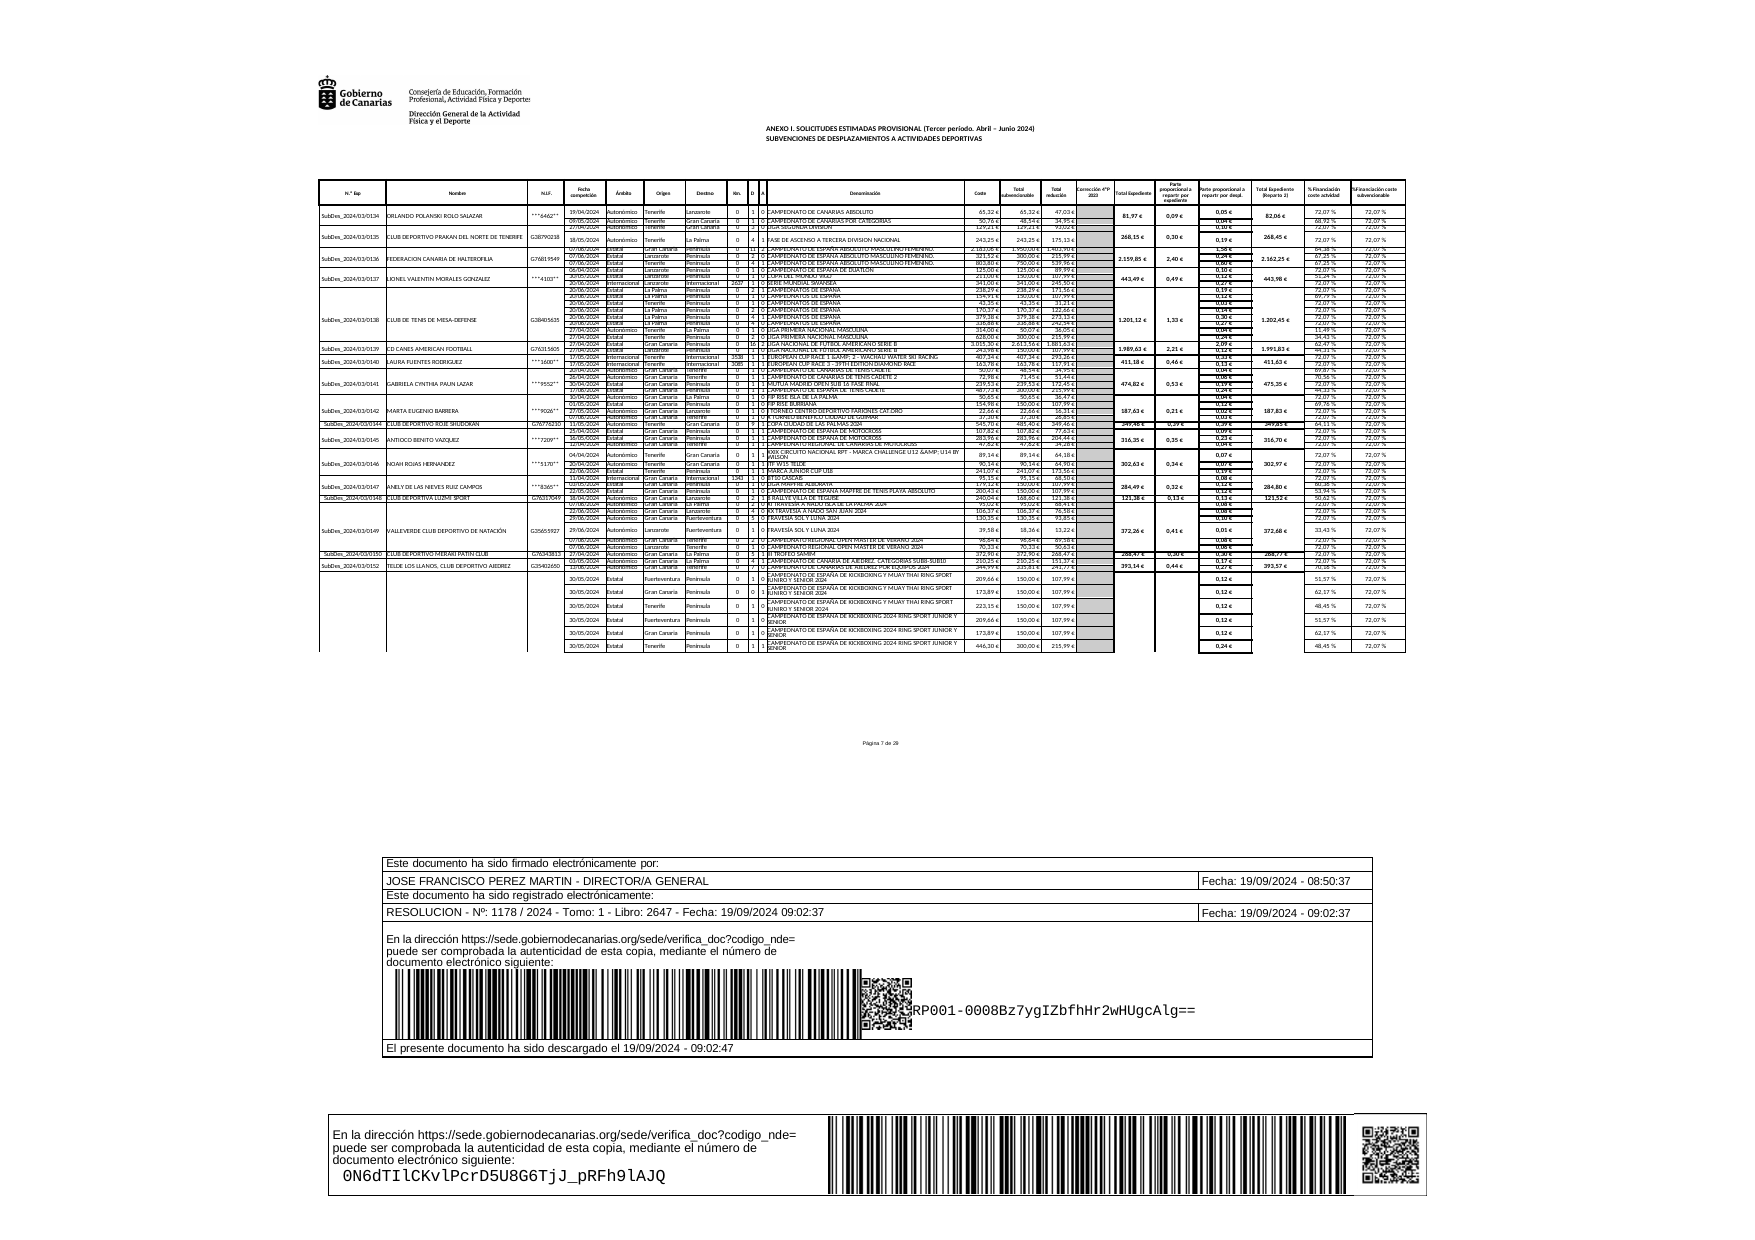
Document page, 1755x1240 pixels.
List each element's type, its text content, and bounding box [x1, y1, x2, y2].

table_cell SubDes_2024/03/0142 [320, 395, 386, 421]
table_cell [1077, 539, 1113, 544]
table_cell [528, 572, 564, 652]
table_cell 72,07 % [1305, 503, 1351, 508]
table_cell Autonómico [607, 422, 643, 428]
table_cell 0 [759, 509, 767, 515]
table_cell SubDes_2024/03/0148 [320, 496, 386, 502]
table_cell CAMPEONATO DE ESPAÑA DE KICKBOXING 2024 RING SPORT JUNIOR Y SENIOR [768, 614, 964, 626]
table_cell Lanzarote [686, 496, 727, 502]
table_cell 20/06/2024 [565, 301, 606, 307]
table_cell Fuerteventura [644, 572, 685, 584]
table_cell 0,30 € [1156, 553, 1198, 558]
table_cell 96,64 € [1001, 539, 1041, 544]
table_cell 72,07 % [1352, 496, 1405, 502]
table_cell Tenerife [644, 449, 685, 461]
table_cell 241,77 € [1042, 566, 1076, 571]
table_cell 37,30 € [1001, 416, 1041, 421]
table_cell 1 [759, 469, 767, 475]
table_cell CAMPEONATO DE ESPAÑA DE MOTOCROSS [768, 429, 964, 435]
table_cell [1077, 389, 1113, 394]
table_cell 68,41 € [1042, 503, 1076, 508]
table_cell 2,09 € [1200, 342, 1251, 347]
table_cell 0 [759, 566, 767, 571]
table_cell 0 [728, 328, 748, 334]
table_header Corrección 4ºP 2023 [1077, 181, 1114, 204]
table_cell 72,07 % [1352, 489, 1405, 495]
table_cell Estatal [607, 640, 643, 652]
table_cell 90,14 € [1001, 462, 1041, 468]
table_cell Estatal [607, 614, 643, 626]
table_cell NOAH ROJAS HERNANDEZ [387, 449, 527, 475]
table_header Km. [728, 181, 747, 204]
table_cell Península [686, 640, 727, 652]
table_cell [1077, 349, 1113, 354]
table_cell CAMPEONATO DE ESPAÑA ABSOLUTO MASCULINO FEMENINO. [768, 261, 964, 267]
table_cell [1077, 315, 1113, 321]
table_cell 0,27 € [1200, 282, 1251, 287]
table_cell 89,99 € [1042, 268, 1076, 273]
table_cell BT10 CASCAIS [768, 476, 964, 481]
table_cell 107,99 € [1042, 489, 1076, 495]
table_cell 0,13 € [1156, 496, 1198, 502]
table_cell ***9026** [528, 395, 564, 421]
table_cell Estatal [607, 322, 643, 327]
table_cell 1 [759, 261, 767, 267]
table_cell [1077, 382, 1113, 388]
table_cell 50,65 € [1001, 395, 1041, 401]
table_header Fecha competción [565, 181, 605, 204]
table_cell 30/05/2024 [565, 640, 606, 652]
table_cell [1077, 288, 1113, 294]
table_cell Lanzarote [644, 281, 685, 287]
table_cell Península [686, 436, 727, 441]
table_cell 0,19 € [1200, 233, 1251, 247]
table_cell 4 [749, 232, 758, 247]
table_cell 242,54 € [1042, 322, 1076, 327]
table_cell [1077, 614, 1113, 626]
table_cell 64,38 % [1305, 248, 1351, 253]
table_cell 283,96 € [965, 436, 1000, 441]
table_cell Lanzarote [686, 206, 727, 218]
table_cell 372,26 € [1115, 503, 1154, 551]
table_cell Tenerife [644, 226, 685, 231]
table_cell 1 [759, 288, 767, 294]
table_cell 07/06/2024 [565, 503, 606, 508]
table_cell 72,07 % [1352, 476, 1405, 481]
table_cell 0,10 € [1200, 268, 1251, 273]
table_cell Estatal [607, 389, 643, 394]
table_cell 36,47 € [1042, 395, 1076, 401]
table_cell 0,10 € [1200, 226, 1251, 231]
table_cell CAMPEONATO DE CANARIAS ABSOLUTO [768, 206, 964, 218]
table_cell 93,02 € [1042, 226, 1076, 231]
table_cell 72,07 % [1352, 349, 1405, 354]
table_cell Lanzarote [644, 349, 685, 354]
table_cell SubDes_2024/03/0139 [320, 342, 386, 354]
table_cell 129,21 € [1001, 226, 1041, 231]
table_cell 72,07 % [1352, 627, 1405, 639]
table_cell 0 [728, 275, 748, 280]
table_cell 72,98 € [965, 375, 1000, 381]
table_cell 72,07 % [1352, 382, 1405, 388]
table_cell 12/04/2024 [565, 443, 606, 448]
table_cell 0 [728, 226, 748, 231]
table_cell 1.202,45 € [1252, 288, 1304, 341]
table_cell 0,44 € [1156, 559, 1198, 571]
table_cell 44,33 % [1305, 389, 1351, 394]
table_cell 283,96 € [1001, 436, 1041, 441]
table_cell 47,62 € [1001, 443, 1041, 448]
table_cell 245,50 € [1042, 281, 1076, 287]
table_cell 0,39 € [1156, 423, 1198, 428]
table_cell 545,70 € [965, 422, 1000, 428]
table_cell 72,07 % [1352, 523, 1405, 538]
table_cell 72,07 % [1305, 395, 1351, 401]
table_cell 0,27 € [1200, 322, 1251, 327]
table_header Total subvencionable [1001, 181, 1040, 204]
table_cell 107,99 € [1042, 627, 1076, 639]
table_cell Península [686, 429, 727, 435]
table_header Coste [965, 181, 999, 204]
table_cell X TORNEO BENEFICO CIUDAD DE GUIMAR [768, 416, 964, 421]
table_cell 0 [728, 248, 748, 253]
table_cell SubDes_2024/03/0137 [320, 268, 386, 287]
table_cell 95,15 € [1001, 476, 1041, 481]
table_cell Estatal [607, 295, 643, 300]
table_cell 215,99 € [1042, 254, 1076, 260]
table_cell CLUB DEPORTIVO ROJE SHUDOKAN [387, 422, 527, 428]
table_cell 1 [749, 328, 758, 334]
table_cell 107,82 € [965, 429, 1000, 435]
table_cell XI TRAVESÍA A NADO ISLA DE LA PALMA 2024 [768, 503, 964, 508]
table_cell 344,99 € [965, 566, 1000, 571]
table_cell 2 [749, 288, 758, 294]
table_cell SubDes_2024/03/0136 [320, 248, 386, 267]
table_cell Tenerife [644, 599, 685, 613]
table_cell CAMPEONATO DE CANARIAS DE TENIS CADETE 2 [768, 375, 964, 381]
table_cell Península [686, 402, 727, 408]
table_cell [1077, 599, 1113, 613]
table_cell 0 [759, 275, 767, 280]
table_cell EUROPEAN CUP RACE 3 - 39TH EDITION DIAMOND RACE [768, 362, 964, 367]
table_cell 50,07 € [965, 369, 1000, 374]
table_cell 20/06/2024 [565, 322, 606, 327]
table_cell 0 [728, 496, 748, 502]
table_cell 72,07 % [1305, 206, 1351, 218]
table_cell MUTUA MADRID OPEN SUB 16 FASE FINAL [768, 382, 964, 388]
table_cell 187,63 € [1115, 396, 1154, 421]
table_cell VALLEVERDE CLUB DEPORTIVO DE NATACIÓN [387, 503, 527, 551]
table_cell 82,06 € [1252, 206, 1304, 224]
table_cell G38405635 [528, 288, 564, 341]
table_cell [1115, 573, 1154, 652]
table_cell ***5170** [528, 449, 564, 475]
table_cell SubDes_2024/03/0146 [320, 449, 386, 475]
table_cell 0,53 € [1156, 369, 1198, 394]
table_cell 69,79 % [1305, 295, 1351, 300]
table_cell 0 [728, 335, 748, 341]
table_cell 50,63 € [1042, 545, 1076, 551]
table_cell 72,07 % [1352, 539, 1405, 544]
table_cell 0 [728, 483, 748, 488]
table_cell 316,70 € [1252, 430, 1304, 448]
table_cell 16/05/0024 [565, 436, 606, 441]
table_cell 20/06/2024 [565, 281, 606, 287]
table_cell 72,07 % [1305, 315, 1351, 321]
table_cell 1 [759, 552, 767, 558]
table_cell 67,25 % [1305, 261, 1351, 267]
table_cell 37,30 € [965, 416, 1000, 421]
table_cell Gran Canaria [644, 516, 685, 522]
table_cell 25/04/2024 [565, 429, 606, 435]
table_cell 0 [728, 429, 748, 435]
table_cell 223,15 € [965, 599, 1000, 613]
table_cell [1077, 402, 1113, 408]
table_cell CAMPEONATOS DE ESPAÑA [768, 308, 964, 314]
table_cell Península [686, 382, 727, 388]
table_cell Tenerife [644, 206, 685, 218]
table_cell CLUB DEPORTIVO PRAKAN DEL NORTE DE TENERIFE [387, 226, 527, 247]
table_cell 314,00 € [965, 328, 1000, 334]
table_cell Estatal [607, 382, 643, 388]
table_cell 72,07 % [1352, 254, 1405, 260]
table_cell FASE DE ASCENSO A TERCERA DIVISION NACIONAL [768, 232, 964, 247]
table_cell 0,12 € [1200, 490, 1251, 495]
table_cell 0 [759, 328, 767, 334]
table_cell 150,00 € [1001, 295, 1041, 300]
table_cell 150,00 € [1001, 627, 1041, 639]
table_cell 241,07 € [1001, 469, 1041, 475]
table_cell 72,07 % [1352, 409, 1405, 414]
table_cell 72,07 % [1352, 219, 1405, 224]
table_cell 1 [749, 449, 758, 461]
table_cell 173,56 € [1042, 469, 1076, 475]
table_cell 3085 [728, 362, 748, 367]
table_cell 150,00 € [1001, 614, 1041, 626]
table_cell 0 [759, 572, 767, 584]
table_cell 26,85 € [1042, 416, 1076, 421]
table_header %Financiación coste subvencionable [1352, 181, 1405, 204]
table_cell 0 [759, 489, 767, 495]
table_cell Autonómico [607, 552, 643, 558]
table_cell COPA CIUDAD DE LAS PALMAS 2024 [768, 422, 964, 428]
table_cell [1077, 416, 1113, 421]
table_cell TRAVESÍA SOL Y LUNA 2024 [768, 516, 964, 522]
table_cell Fecha: 19/09/2024 - 08:50:37 [1199, 872, 1372, 889]
table_cell MARCA JUNIOR CUP U18 [768, 469, 964, 475]
table_cell LIONEL VALENTIN MORALES GONZALEZ [387, 268, 527, 287]
table_cell 27/04/2024 [565, 342, 606, 347]
table_header Origen [645, 181, 685, 204]
table_cell 210,25 € [1001, 559, 1041, 564]
table_cell 72,07 % [1305, 545, 1351, 551]
table_cell 106,37 € [1001, 509, 1041, 515]
table_cell Península [686, 261, 727, 267]
table_cell 150,00 € [1001, 349, 1041, 354]
table_header D [749, 181, 758, 204]
table_cell Gran Canaria [644, 429, 685, 435]
table_cell 10/04/2024 [565, 395, 606, 401]
table_cell 72,07 % [1352, 449, 1405, 461]
table_cell LIGA PRIMERA NACIONAL MASCULINA [768, 328, 964, 334]
table_cell Lanzarote [644, 254, 685, 260]
table_cell 30/05/2024 [565, 585, 606, 597]
table_cell 121,52 € [1252, 496, 1304, 502]
table_cell 69,87 % [1305, 369, 1351, 374]
table_cell I TORNEO CENTRO DEPORTIVO FARIONES CAT.ORO [768, 409, 964, 414]
table_cell 65,32 € [965, 206, 1000, 218]
table_header Parte proporcional a repartr por expediente [1156, 181, 1198, 204]
table_cell 187,83 € [1252, 396, 1304, 421]
table_cell Tenerife [644, 335, 685, 341]
table_cell Tenerife [686, 416, 727, 421]
table_cell 72,07 % [1305, 443, 1351, 448]
table_cell 50,76 € [965, 219, 1000, 224]
table_cell Lanzarote [644, 545, 685, 551]
table_cell Autonómico [607, 509, 643, 515]
table_cell Estatal [607, 429, 643, 435]
table_cell 130,35 € [1001, 516, 1041, 522]
table_cell CAMPEONATO DE ESPAÑA ABSOLUTO MASCULINO FEMENINO. [768, 254, 964, 260]
table_cell 0 [759, 627, 767, 639]
table_cell Tenerife [644, 301, 685, 307]
table_cell 01/05/2024 [565, 402, 606, 408]
table_cell 2 [749, 254, 758, 260]
table_cell 0,12 € [1200, 403, 1251, 408]
table_cell 77,63 € [1042, 429, 1076, 435]
table_cell 107,99 € [1042, 275, 1076, 280]
table_cell 316,35 € [1115, 430, 1154, 448]
table_cell 27/04/2024 [565, 328, 606, 334]
table_cell 130,35 € [965, 516, 1000, 522]
table_cell Estatal [607, 572, 643, 584]
table_cell 72,07 % [1352, 328, 1405, 334]
table_cell 22,66 € [965, 409, 1000, 414]
table_cell 2.613,56 € [1001, 342, 1041, 347]
table_cell 72,07 % [1352, 516, 1405, 522]
table_cell 168,60 € [1001, 496, 1041, 502]
table_cell 72,07 % [1352, 226, 1405, 231]
table_cell 1 [749, 443, 758, 448]
table_cell 0 [728, 572, 748, 584]
table_cell 20/06/2024 [565, 315, 606, 321]
table_cell 20/06/2024 [565, 288, 606, 294]
table_cell 0 [728, 389, 748, 394]
table_cell 300,00 € [1001, 389, 1041, 394]
table_cell 70,16 % [1305, 566, 1351, 571]
table_cell 474,82 € [1115, 369, 1154, 394]
table_cell 13,22 € [1042, 523, 1076, 538]
table_header Total Expediente [1115, 181, 1154, 204]
table_cell 30/05/2024 [565, 627, 606, 639]
table_cell 1 [749, 476, 758, 481]
table_cell 2 [759, 248, 767, 253]
table_cell 129,21 € [965, 226, 1000, 231]
table_cell [1077, 342, 1113, 347]
table_cell 0,12 € [1200, 586, 1251, 597]
table_cell [1077, 523, 1113, 538]
table_cell 0 [759, 301, 767, 307]
table_cell Lanzarote [644, 268, 685, 273]
table_cell 0,03 € [1200, 416, 1251, 421]
table_cell 200,43 € [965, 489, 1000, 495]
table_cell 1 [749, 545, 758, 551]
table_cell Península [686, 389, 727, 394]
table_cell 11,49 % [1305, 328, 1351, 334]
table_cell 13/06/2024 [565, 566, 606, 571]
table_cell 2 [749, 496, 758, 502]
table_cell Península [686, 248, 727, 253]
table_cell [1077, 436, 1113, 441]
table_cell Tenerife [686, 369, 727, 374]
table_cell 0,34 € [1156, 450, 1198, 475]
table_cell Estatal [607, 599, 643, 613]
table_cell 0,49 € [1156, 268, 1198, 287]
table_cell 475,35 € [1252, 369, 1304, 394]
table_cell 0,24 € [1200, 336, 1251, 341]
table_cell 1 [749, 627, 758, 639]
table_cell 31,21 € [1042, 301, 1076, 307]
table_cell [1077, 627, 1113, 639]
table_cell 72,07 % [1352, 416, 1405, 421]
table_cell 0 [728, 552, 748, 558]
table_header Parte proporcional a repartr por despl. [1200, 181, 1251, 204]
table_cell 1.201,12 € [1115, 288, 1154, 341]
table_cell 379,38 € [965, 315, 1000, 321]
table_cell 36,05 € [1042, 328, 1076, 334]
table_cell 125,00 € [1001, 268, 1041, 273]
table_cell G76819549 [528, 248, 564, 267]
table_cell 1.991,83 € [1252, 342, 1304, 354]
table_cell Estatal [607, 315, 643, 321]
table_cell ITF W15 TELDE [768, 462, 964, 468]
table_cell 0 [728, 322, 748, 327]
table_cell CAMPEONATOS DE ESPAÑA [768, 301, 964, 307]
table_cell [1077, 395, 1113, 401]
table_cell 0 [728, 349, 748, 354]
table_cell [1077, 322, 1113, 327]
table_cell 72,07 % [1352, 315, 1405, 321]
table_cell Gran Canaria [644, 375, 685, 381]
table_cell 0,06 € [1200, 376, 1251, 381]
table_cell 93,85 € [1042, 516, 1076, 522]
table_cell 1 [759, 585, 767, 597]
table_cell 07/06/2024 [565, 416, 606, 421]
table_cell La Palma [686, 503, 727, 508]
table_cell 44,31 % [1305, 349, 1351, 354]
table_cell 1 [749, 349, 758, 354]
table_cell 76,58 € [1042, 509, 1076, 515]
table_cell 0,32 € [1156, 476, 1198, 495]
table_cell 0,08 € [1200, 503, 1251, 508]
table_cell CD CANES AMERICAN FOOTBALL [387, 342, 527, 354]
table_cell 51,57 % [1305, 572, 1351, 584]
table_cell 243,25 € [965, 232, 1000, 247]
table_cell Península [686, 599, 727, 613]
table_cell 0 [759, 295, 767, 300]
table_cell Autonómico [607, 395, 643, 401]
table_cell 18/04/2024 [565, 496, 606, 502]
table_cell 72,07 % [1352, 322, 1405, 327]
table_cell 64,18 € [1042, 449, 1076, 461]
table_cell 16 [749, 342, 758, 347]
table_cell 72,07 % [1352, 261, 1405, 267]
table_cell Gran Canaria [644, 552, 685, 558]
table_cell Península [686, 308, 727, 314]
table_cell 34,28 € [1042, 443, 1076, 448]
table_cell 34,43 % [1305, 335, 1351, 341]
table_cell Estatal [607, 342, 643, 347]
table_cell 2 [749, 335, 758, 341]
table_cell Estatal [607, 248, 643, 253]
table_cell 0 [728, 599, 748, 613]
table_cell 0 [759, 409, 767, 414]
table_cell FIP RISE BURRIANA [768, 402, 964, 408]
table_cell 0,04 € [1200, 329, 1251, 334]
table_cell 0,24 € [1200, 255, 1251, 260]
table_cell 0,13 € [1200, 496, 1251, 502]
table_cell 211,00 € [965, 275, 1000, 280]
table_cell TELDE LOS LLANOS, CLUB DEPORTIVO AJEDREZ [387, 559, 527, 571]
table_cell 89,14 € [965, 449, 1000, 461]
table_cell 1.950,00 € [1001, 248, 1041, 253]
table_cell La Palma [686, 328, 727, 334]
table_cell [1077, 248, 1113, 253]
table_cell 1 [749, 355, 758, 361]
table_cell 0,09 € [1200, 430, 1251, 435]
table_cell 62,17 % [1305, 585, 1351, 597]
table_cell 72,07 % [1352, 559, 1405, 564]
table_cell FIP RISE ISLA DE LA PALMA [768, 395, 964, 401]
table_cell 0 [728, 268, 748, 273]
table_cell 0,12 € [1200, 349, 1251, 354]
table_cell 72,07 % [1352, 566, 1405, 571]
table_cell La Palma [686, 232, 727, 247]
table_cell 1 [759, 375, 767, 381]
table_cell 30/04/2024 [565, 382, 606, 388]
table_cell 1 [749, 389, 758, 394]
table_cell 72,07 % [1352, 585, 1405, 597]
table_cell 09/05/2024 [565, 219, 606, 224]
table_cell Península [686, 572, 727, 584]
table_cell [1077, 261, 1113, 267]
table_cell 273,13 € [1042, 315, 1076, 321]
table_cell 243,98 € [965, 349, 1000, 354]
table_cell 241,07 € [965, 469, 1000, 475]
table_cell 407,34 € [965, 355, 1000, 361]
table_cell 53,94 % [1305, 489, 1351, 495]
table_cell [1077, 295, 1113, 300]
table_cell 0 [759, 516, 767, 522]
table_cell 1 [749, 402, 758, 408]
table_cell Península [686, 585, 727, 597]
table_cell 750,00 € [1001, 261, 1041, 267]
table_header Este documento ha sido firmado electrónicamente por: [383, 858, 1372, 871]
table_cell LIGA PRIMERA NACIONAL MASCULINA [768, 335, 964, 341]
table_cell CAMPEONATO DE ESPAÑA DE KICKBOXING Y MUAY THAI RING SPORT JUNIRO Y SENIOR 2024 [768, 572, 964, 584]
table_cell La Palma [644, 295, 685, 300]
table_cell Tenerife [644, 219, 685, 224]
table_cell LIGA MAPFRE ALBORAYA [768, 483, 964, 488]
table_cell [1077, 409, 1113, 414]
table_cell 4 [749, 559, 758, 564]
table_cell 68,92 % [1305, 219, 1351, 224]
table_cell 0,23 € [1200, 436, 1251, 441]
table_cell En la dirección https://sede.gobiernodecanarias.org/sede/verifica_doc?codigo_nde= puede ser comprobada la autenticidad de esta copia, mediante el número de documento electrónico siguiente: RP001-0008Bz7ygIZbfhHr2wHUgcAlg== [383, 922, 1372, 1039]
table_cell 72,07 % [1352, 483, 1405, 488]
table_cell 20/04/2024 [565, 369, 606, 374]
table_cell 3 [749, 226, 758, 231]
table_cell Gran Canaria [644, 585, 685, 597]
table_cell 0,07 € [1200, 450, 1251, 461]
table_cell Gran Canaria [644, 402, 685, 408]
table_cell 30/05/2024 [565, 572, 606, 584]
table_cell 07/06/2024 [565, 254, 606, 260]
table_cell 51,24 % [1305, 275, 1351, 280]
table_cell G76315605 [528, 342, 564, 354]
table_cell 72,07 % [1352, 335, 1405, 341]
table_cell 22/06/2024 [565, 509, 606, 515]
table_cell [1252, 573, 1304, 652]
table_cell Península [686, 275, 727, 280]
table_cell 30/05/2024 [565, 614, 606, 626]
table_cell 0 [728, 369, 748, 374]
table_cell 22,66 € [1001, 409, 1041, 414]
table_cell Estatal [607, 254, 643, 260]
table_cell 1 [749, 416, 758, 421]
table_cell Tenerife [644, 462, 685, 468]
table_cell [1077, 232, 1113, 247]
table_cell 372,90 € [1001, 552, 1041, 558]
table_cell 170,37 € [965, 308, 1000, 314]
table_cell 0,39 € [1200, 423, 1251, 428]
table_cell Fuerteventura [686, 523, 727, 538]
table_cell La Palma [644, 322, 685, 327]
table_cell 72,07 % [1352, 355, 1405, 361]
table_cell 0,30 € [1156, 226, 1198, 247]
table_cell Tenerife [686, 443, 727, 448]
table_cell 336,88 € [965, 322, 1000, 327]
table_cell 0,19 € [1200, 470, 1251, 475]
table_cell 48,45 % [1305, 640, 1351, 652]
table_cell 64,11 % [1305, 422, 1351, 428]
table_cell Península [686, 483, 727, 488]
table_cell 0,03 € [1200, 302, 1251, 307]
table_cell Gran Canaria [686, 422, 727, 428]
table_cell 1 [749, 395, 758, 401]
table_cell CAMPEONATO DE ESPAÑA ABSOLUTO MASCULINO FEMENINO. [768, 248, 964, 253]
table_cell 72,07 % [1352, 389, 1405, 394]
table_cell 0,13 € [1200, 362, 1251, 367]
table_cell EUROPEAN CUP RACE 1 &AMP; 2 - WACHAU WATER SKI RACING [768, 355, 964, 361]
table_cell 50,62 % [1305, 496, 1351, 502]
table_cell LIGA NACIONAL DE FÚTBOL AMERICANO SERIE B [768, 342, 964, 347]
table_cell 0 [728, 509, 748, 515]
table_cell 71,45 € [1001, 375, 1041, 381]
table_cell CAMPEONATO DE ESPAÑA DE TENIS CADETE [768, 389, 964, 394]
table_cell ***6462** [528, 206, 564, 224]
table_cell G76343813 [528, 552, 564, 558]
table_cell 446,30 € [965, 640, 1000, 652]
table_cell RESOLUCION - Nº: 1178 / 2024 - Tomo: 1 - Libro: 2647 - Fecha: 19/09/2024 09:02:37 [383, 904, 1198, 921]
table_cell 239,53 € [965, 382, 1000, 388]
table_cell [1077, 516, 1113, 522]
table_cell 20/06/2024 [565, 308, 606, 314]
table_cell 0,01 € [1200, 523, 1251, 538]
table_header Total Expediente (Reparto 2) [1252, 181, 1304, 204]
table_cell 0 [728, 232, 748, 247]
table_cell 43,35 € [965, 301, 1000, 307]
table_cell CLUB DEPORTIVO MERAKI PATIN CLUB [387, 552, 527, 558]
table_cell Lanzarote [644, 523, 685, 538]
table_cell 72,07 % [1352, 552, 1405, 558]
table_cell 2,21 € [1156, 342, 1198, 354]
table_cell ANELY DE LAS NIEVES RUIZ CAMPOS [387, 476, 527, 495]
table_cell 1 [759, 355, 767, 361]
table_cell 1 [759, 232, 767, 247]
table_cell SubDes_2024/03/0144 [320, 422, 386, 428]
table_header Ámbito [607, 181, 643, 204]
table_cell 1 [759, 449, 767, 461]
table_cell 27/04/2024 [565, 349, 606, 354]
table_cell 171,56 € [1042, 288, 1076, 294]
table_cell 0 [759, 523, 767, 538]
table_cell CAMPEONATO DE ESPAÑA DE KICKBOXING Y MUAY THAI RING SPORT JUNIRO Y SENIOR 2024 [768, 599, 964, 613]
table_cell CAMPEONATO DE CANARIAS POR CATEGORIAS [768, 219, 964, 224]
table_cell 803,80 € [965, 261, 1000, 267]
table_cell G35655927 [528, 503, 564, 551]
table_cell 72,07 % [1352, 375, 1405, 381]
table_cell 163,78 € [965, 362, 1000, 367]
table_cell 0 [728, 409, 748, 414]
table_cell Tenerife [644, 422, 685, 428]
table_cell 06/04/2024 [565, 268, 606, 273]
table_cell Lanzarote [644, 275, 685, 280]
table_cell Península [686, 295, 727, 300]
table_cell 03/05/2024 [565, 559, 606, 564]
table_cell 48,54 € [1001, 219, 1041, 224]
table_cell 72,07 % [1305, 462, 1351, 468]
table_cell 72,07 % [1352, 640, 1405, 652]
table_cell 372,90 € [965, 552, 1000, 558]
table_cell 1 [759, 462, 767, 468]
table_cell 72,07 % [1305, 476, 1351, 481]
table_cell 26/04/2024 [565, 375, 606, 381]
table_cell 150,00 € [1001, 483, 1041, 488]
table_cell 0 [759, 281, 767, 287]
table_cell 107,82 € [1001, 429, 1041, 435]
table_cell ORLANDO POLANSKI ROLO SALAZAR [387, 206, 527, 224]
table_cell 243,25 € [1001, 232, 1041, 247]
table_cell Estatal [607, 261, 643, 267]
table_cell 1 [749, 640, 758, 652]
table_cell 0 [759, 308, 767, 314]
table_cell [1077, 301, 1113, 307]
table_cell [1077, 328, 1113, 334]
table_cell [1077, 585, 1113, 597]
table_cell 209,66 € [965, 614, 1000, 626]
table_cell 284,80 € [1252, 476, 1304, 495]
table_cell 72,07 % [1352, 369, 1405, 374]
table_cell 11 [749, 248, 758, 253]
table_cell Gran Canaria [644, 395, 685, 401]
table_cell 170,37 € [1001, 308, 1041, 314]
table_cell ***1600** [528, 355, 564, 367]
table_cell 1 [749, 409, 758, 414]
table_cell 0,12 € [1200, 615, 1251, 626]
table_cell Estatal [607, 301, 643, 307]
table_cell 0,60 € [1200, 262, 1251, 267]
table_cell Estatal [607, 349, 643, 354]
table_cell 341,00 € [965, 281, 1000, 287]
table_cell Fuerteventura [644, 614, 685, 626]
table_cell 18/05/2024 [565, 232, 606, 247]
table_cell 4 [749, 315, 758, 321]
table_cell 16,31 € [1042, 409, 1076, 414]
table_cell 0 [759, 335, 767, 341]
table_cell 341,00 € [1001, 281, 1041, 287]
table_cell 0 [728, 422, 748, 428]
table_cell 0 [728, 206, 748, 218]
table_cell CAMPEONATO REGIONAL DE CANARIAS DE MOTOCROSS [768, 443, 964, 448]
table_cell [1077, 206, 1113, 218]
table_cell 268,15 € [1115, 226, 1154, 247]
table_cell 72,07 % [1305, 449, 1351, 461]
table_cell 0 [728, 585, 748, 597]
table_cell 1 [749, 375, 758, 381]
table_cell 72,07 % [1352, 206, 1405, 218]
table_cell 107,99 € [1042, 483, 1076, 488]
table_cell CAMPEONATO DE ESPAÑA DE KICKBOXING 2024 RING SPORT JUNIOR Y SENIOR [768, 627, 964, 639]
table_cell 0 [728, 489, 748, 495]
table_cell 72,07 % [1352, 509, 1405, 515]
table_cell 72,07 % [1352, 308, 1405, 314]
table_cell 0 [728, 416, 748, 421]
table_cell 27/04/2024 [565, 552, 606, 558]
table_cell 1343 [728, 476, 748, 481]
table_cell Península [686, 288, 727, 294]
table_cell 0 [728, 614, 748, 626]
table_cell 0 [728, 449, 748, 461]
table_cell Lanzarote [686, 509, 727, 515]
table_cell Tenerife [644, 355, 685, 361]
table_cell 151,37 € [1042, 559, 1076, 564]
table_cell 2637 [728, 281, 748, 287]
table_cell 22/06/2024 [565, 469, 606, 475]
table_cell 0,19 € [1200, 383, 1251, 388]
table_cell 72,07 % [1305, 429, 1351, 435]
table_cell 89,14 € [1001, 449, 1041, 461]
table_cell 72,07 % [1305, 516, 1351, 522]
table_cell 27/04/2024 [565, 335, 606, 341]
table_cell 70,56 % [1305, 375, 1351, 381]
table_cell 0 [728, 640, 748, 652]
table_cell 349,85 € [1252, 423, 1304, 428]
table_cell 0 [728, 315, 748, 321]
table_cell Autonómico [607, 523, 643, 538]
table_cell 51,44 € [1042, 375, 1076, 381]
table_cell 1 [759, 315, 767, 321]
table_cell 121,38 € [1115, 496, 1154, 502]
table_cell 0 [759, 402, 767, 408]
table_cell 0,04 € [1200, 369, 1251, 374]
table_cell 29/06/2024 [565, 523, 606, 538]
table_header N.º Exp [320, 181, 385, 204]
table_cell Autonómico [607, 516, 643, 522]
table_cell 60,36 % [1305, 483, 1351, 488]
table_cell 51,57 % [1305, 614, 1351, 626]
table_cell 72,07 % [1305, 226, 1351, 231]
table_cell 0 [728, 254, 748, 260]
table_cell Península [686, 315, 727, 321]
table_cell 0,04 € [1200, 396, 1251, 401]
table_cell 11/05/2024 [565, 422, 606, 428]
table_cell [1077, 545, 1113, 551]
table_cell 443,98 € [1252, 268, 1304, 287]
table_cell 349,46 € [1042, 422, 1076, 428]
table_cell 27/04/2024 [565, 226, 606, 231]
table_cell [1077, 559, 1113, 564]
table_cell Gran Canaria [686, 462, 727, 468]
table_cell 20/04/2024 [565, 462, 606, 468]
table_cell 0,46 € [1156, 356, 1198, 367]
table_cell 239,53 € [1001, 382, 1041, 388]
table_cell Lanzarote [686, 409, 727, 414]
table_cell 20/06/2024 [565, 295, 606, 300]
table_cell Autonómico [607, 375, 643, 381]
table_cell 0 [728, 503, 748, 508]
table_cell 0 [759, 254, 767, 260]
table_cell Península [686, 322, 727, 327]
table_cell El presente documento ha sido descargado el 19/09/2024 - 09:02:47 [383, 1040, 1372, 1056]
table_cell 43,35 € [1001, 301, 1041, 307]
table_cell 0,10 € [1200, 517, 1251, 522]
table_cell GABRIELA CYNTHIA PAUN LAZAR [387, 369, 527, 394]
table_cell 300,00 € [1001, 640, 1041, 652]
table_cell 215,99 € [1042, 389, 1076, 394]
table_cell 107,99 € [1042, 614, 1076, 626]
table_cell 2 [749, 539, 758, 544]
table_cell 238,29 € [1001, 288, 1041, 294]
table_cell 1 [749, 369, 758, 374]
table_cell 238,29 € [965, 288, 1000, 294]
table_cell Autonómico [607, 328, 643, 334]
table_cell 72,07 % [1305, 409, 1351, 414]
table_cell [1077, 281, 1113, 287]
table_cell 1 [759, 362, 767, 367]
table_cell 1 [749, 436, 758, 441]
table_cell [387, 572, 527, 652]
table_cell 150,00 € [1001, 275, 1041, 280]
table_cell CAMPEONATO DE ESPAÑA DE KICKBOXING Y MUAY THAI RING SPORT JUNIRO Y SENIOR 2024 [768, 585, 964, 597]
table_cell 150,00 € [1001, 585, 1041, 597]
table_cell 72,07 % [1352, 436, 1405, 441]
table_cell ANTIOCO BENITO VAZQUEZ [387, 429, 527, 448]
table_cell 72,07 % [1352, 469, 1405, 475]
table_cell 0,41 € [1156, 503, 1198, 551]
table_cell Tenerife [686, 539, 727, 544]
table_cell 0,12 € [1200, 275, 1251, 280]
table_cell 04/04/2024 [565, 449, 606, 461]
table_cell 72,07 % [1352, 614, 1405, 626]
table_cell 2 [749, 503, 758, 508]
table_cell 5 [749, 552, 758, 558]
table_cell 0 [728, 539, 748, 544]
table_cell 0 [728, 308, 748, 314]
table_cell 72,07 % [1305, 509, 1351, 515]
table_cell 210,25 € [965, 559, 1000, 564]
table_cell 72,07 % [1305, 362, 1351, 367]
table_cell 8 RALLYE VILLA DE TEGUISE [768, 496, 964, 502]
table_cell 302,97 € [1252, 450, 1304, 475]
table_cell 72,07 % [1305, 559, 1351, 564]
table_cell SubDes_2024/03/0152 [320, 559, 386, 571]
table_cell 1 [759, 436, 767, 441]
table_cell 68,50 € [1042, 476, 1076, 481]
table_cell 0,27 € [1200, 566, 1251, 571]
table_cell 72,07 % [1305, 436, 1351, 441]
table_cell SubDes_2024/03/0145 [320, 429, 386, 448]
table_cell 2.159,85 € [1115, 248, 1154, 267]
table_cell SubDes_2024/03/0138 [320, 288, 386, 341]
table_cell 07/06/2024 [565, 545, 606, 551]
table_cell 33,43 % [1305, 523, 1351, 538]
table_cell 0,08 € [1200, 476, 1251, 481]
table_cell 1 [759, 389, 767, 394]
table_cell 539,96 € [1042, 261, 1076, 267]
table_cell G35402650 [528, 559, 564, 571]
table_header Destno [686, 181, 726, 204]
table_cell 72,07 % [1305, 355, 1351, 361]
table_cell 0,35 € [1156, 430, 1198, 448]
table_cell CAMPEONATOS DE ESPAÑA [768, 322, 964, 327]
table_cell 0 [728, 295, 748, 300]
table_cell 0 [759, 483, 767, 488]
table_cell 1 [749, 301, 758, 307]
table_cell 0,30 € [1200, 315, 1251, 321]
table_cell Estatal [607, 335, 643, 341]
table_cell [1077, 552, 1113, 558]
table_cell 122,66 € [1042, 308, 1076, 314]
table_cell CAMPEONATO DE ESPAÑA DE DUATLÓN [768, 268, 964, 273]
table_cell Tenerife [644, 328, 685, 334]
table_cell 07/06/2024 [565, 261, 606, 267]
table_cell 0,14 € [1200, 309, 1251, 314]
table_cell 11/04/2024 [565, 476, 606, 481]
table_cell 0,05 € [1200, 206, 1251, 218]
table_cell 72,07 % [1305, 552, 1351, 558]
table_cell 95,02 € [965, 503, 1000, 508]
table_cell Península [686, 268, 727, 273]
table_cell 393,14 € [1115, 559, 1154, 571]
table_cell [1077, 489, 1113, 495]
table_cell 0 [759, 476, 767, 481]
table_cell 0,12 € [1200, 483, 1251, 488]
table_cell 29/06/2024 [565, 516, 606, 522]
table_cell Estatal [607, 483, 643, 488]
table_cell 1 [749, 281, 758, 287]
table_cell 0,19 € [1200, 288, 1251, 294]
table_cell 0 [728, 301, 748, 307]
table_cell Estatal [607, 585, 643, 597]
table_cell 72,07 % [1352, 295, 1405, 300]
table_cell 1 [749, 362, 758, 367]
table_cell 1 [749, 275, 758, 280]
table_cell Autonómico [607, 232, 643, 247]
table_cell Gran Canaria [644, 496, 685, 502]
table_cell Tenerife [686, 375, 727, 381]
table_cell [1077, 572, 1113, 584]
table_cell XXIX CIRCUITO NACIONAL RPT - MARCA CHALLENGE U12 &AMP; U14 BY WILSON [768, 449, 964, 461]
table_cell CAMPEONATO REGIONAL OPEN MASTER DE VERANO 2024 [768, 539, 964, 544]
table_cell Península [686, 342, 727, 347]
table_cell 72,07 % [1305, 382, 1351, 388]
table_cell 1 [759, 496, 767, 502]
table_cell [1077, 268, 1113, 273]
table_cell 175,13 € [1042, 232, 1076, 247]
table_header % Financiación coste actvidad [1305, 181, 1350, 204]
table_cell 0 [728, 443, 748, 448]
table_cell Gran Canaria [644, 489, 685, 495]
table_cell CAMPEONATOS DE ESPAÑA [768, 315, 964, 321]
table_cell 72,07 % [1305, 288, 1351, 294]
table_cell 0 [759, 545, 767, 551]
table_cell SubDes_2024/03/0135 [320, 226, 386, 247]
table_cell Tenerife [644, 232, 685, 247]
table_cell 300,00 € [1001, 335, 1041, 341]
table_cell 27/05/2024 [565, 409, 606, 414]
table_cell 07/06/2024 [565, 539, 606, 544]
table_cell [320, 572, 386, 652]
table_cell La Palma [686, 395, 727, 401]
table_cell [1077, 566, 1113, 571]
table_cell 0 [728, 559, 748, 564]
table_cell [1156, 573, 1198, 652]
table_cell G76317049 [528, 496, 564, 502]
table_cell 0,07 € [1200, 463, 1251, 468]
table_cell 0 [759, 206, 767, 218]
table_cell 0 [759, 322, 767, 327]
table_cell 70,33 € [965, 545, 1000, 551]
table_cell 95,02 € [1001, 503, 1041, 508]
table_cell 72,07 % [1352, 572, 1405, 584]
table_cell Tenerife [686, 566, 727, 571]
table_cell 150,00 € [1001, 489, 1041, 495]
table_cell [1077, 496, 1113, 502]
table_cell 81,97 € [1115, 206, 1154, 224]
table_cell 0,12 € [1200, 295, 1251, 300]
table_cell Estatal [607, 308, 643, 314]
table_cell 0,21 € [1156, 396, 1198, 421]
table_cell [1077, 483, 1113, 488]
table_cell 268,47 € [1115, 553, 1154, 558]
table_cell 284,49 € [1115, 476, 1154, 495]
table_cell 0,04 € [1200, 443, 1251, 448]
table_cell 72,07 % [1305, 539, 1351, 544]
table_cell Este documento ha sido registrado electrónicamente: [383, 890, 1372, 903]
table_cell Estatal [607, 436, 643, 441]
table_cell 0 [728, 627, 748, 639]
table_cell 72,07 % [1352, 443, 1405, 448]
table_cell 0 [728, 382, 748, 388]
table_cell Autonómico [607, 496, 643, 502]
table_cell Tenerife [644, 261, 685, 267]
table_cell 72,07 % [1352, 268, 1405, 273]
table_cell 1 [749, 489, 758, 495]
table_cell 0,30 € [1200, 553, 1251, 558]
table_cell Estatal [607, 275, 643, 280]
table_cell Península [686, 254, 727, 260]
table_cell [1077, 355, 1113, 361]
table_cell 72,07 % [1352, 232, 1405, 247]
table_cell [1077, 449, 1113, 461]
table_cell 4 [749, 322, 758, 327]
table_cell 163,78 € [1001, 362, 1041, 367]
table_cell 172,45 € [1042, 382, 1076, 388]
table_cell 70,33 € [1001, 545, 1041, 551]
table_cell [1077, 422, 1113, 428]
table_cell III TROFEO SAMIM [768, 552, 964, 558]
table_cell SERIE MUNDIAL SWANSEA [768, 281, 964, 287]
table_cell 34,95 € [1042, 369, 1076, 374]
table_cell 1 [749, 599, 758, 613]
table_cell 07/06/2024 [565, 248, 606, 253]
table_cell La Palma [686, 559, 727, 564]
table_cell 72,07 % [1305, 308, 1351, 314]
table_cell 1 [759, 640, 767, 652]
table_cell 1 [749, 295, 758, 300]
table_cell [1077, 443, 1113, 448]
table_cell CLUB DE TENIS DE MESA-DEFENSE [387, 288, 527, 341]
table_cell CAMPEONATO DE ESPAÑA MAPFRE DE TENIS PLAYA ABSOLUTO [768, 489, 964, 495]
table_cell 0,08 € [1200, 510, 1251, 515]
table_cell 0 [728, 516, 748, 522]
table_cell Península [686, 614, 727, 626]
table_cell [1077, 335, 1113, 341]
table_cell 1 [749, 429, 758, 435]
table_cell 150,00 € [1001, 572, 1041, 584]
table_cell 0,04 € [1200, 220, 1251, 224]
table_cell 1,56 € [1200, 248, 1251, 253]
table_cell 0 [728, 462, 748, 468]
table_cell 1 [749, 219, 758, 224]
table_cell Estatal [607, 489, 643, 495]
table_cell SubDes_2024/03/0149 [320, 503, 386, 551]
table_cell Estatal [607, 402, 643, 408]
table_cell SubDes_2024/03/0147 [320, 476, 386, 495]
table_cell 2.162,25 € [1252, 248, 1304, 267]
table_cell CAMPEONATOS DE ESPAÑA [768, 295, 964, 300]
table_cell 0 [759, 416, 767, 421]
table_cell 72,07 % [1352, 281, 1405, 287]
table_cell 72,07 % [1305, 281, 1351, 287]
table_cell 0 [728, 219, 748, 224]
table_cell 107,99 € [1042, 402, 1076, 408]
table_cell Tenerife [644, 640, 685, 652]
table_cell 215,99 € [1042, 335, 1076, 341]
table_cell 0,12 € [1200, 573, 1251, 584]
table_cell Península [686, 489, 727, 495]
table_cell 0 [759, 349, 767, 354]
table_cell ***8365** [528, 476, 564, 495]
table_cell 1 [749, 268, 758, 273]
table_header Nombre [387, 181, 527, 204]
table_cell 4 [749, 261, 758, 267]
table_cell 67,25 % [1305, 254, 1351, 260]
table_cell 0 [728, 288, 748, 294]
table_cell [1077, 462, 1113, 468]
table_cell LAURA FUENTES RODRIGUEZ [387, 355, 527, 367]
table_cell 5 [749, 516, 758, 522]
table_cell 72,07 % [1352, 301, 1405, 307]
table_cell 379,38 € [1001, 315, 1041, 321]
table_header Total reducción [1042, 181, 1076, 204]
table_cell 1 [759, 422, 767, 428]
table_cell 47,03 € [1042, 206, 1076, 218]
table_cell G76776210 [528, 422, 564, 428]
table_cell 62,17 % [1305, 627, 1351, 639]
table_cell Gran Canaria [644, 627, 685, 639]
table_cell 1 [749, 462, 758, 468]
table_cell 62,47 % [1305, 342, 1351, 347]
table_cell [1077, 226, 1113, 231]
table_cell [1077, 375, 1113, 381]
table_cell 209,66 € [965, 572, 1000, 584]
table_cell 48,45 % [1305, 599, 1351, 613]
table_cell 0 [728, 342, 748, 347]
table_cell 411,18 € [1115, 356, 1154, 367]
table_cell 154,91 € [965, 295, 1000, 300]
table_cell 30/05/2024 [565, 599, 606, 613]
table_cell SubDes_2024/03/0141 [320, 369, 386, 394]
table_cell 293,26 € [1042, 355, 1076, 361]
table_cell 64,90 € [1042, 462, 1076, 468]
table_cell La Palma [686, 552, 727, 558]
table_cell 349,46 € [1115, 423, 1154, 428]
table_cell CAMPEONATOS DE ESPAÑA [768, 288, 964, 294]
table_cell Península [686, 301, 727, 307]
table_cell TRAVESÍA SOL Y LUNA 2024 [768, 523, 964, 538]
table_cell [1077, 509, 1113, 515]
table_cell 72,07 % [1352, 275, 1405, 280]
table_cell CLUB DEPORTIVA LUZMI SPORT [387, 496, 527, 502]
table_cell 0,08 € [1200, 539, 1251, 544]
table_cell 268,47 € [1042, 552, 1076, 558]
table_cell 0 [728, 545, 748, 551]
table_cell [1077, 469, 1113, 475]
table_cell 268,45 € [1252, 226, 1304, 247]
table_cell 0,33 € [1200, 356, 1251, 361]
table_cell [1077, 308, 1113, 314]
table_cell Autonómico [607, 462, 643, 468]
table_cell Estatal [607, 288, 643, 294]
table_cell 0,12 € [1200, 627, 1251, 639]
table_cell 50,65 € [965, 395, 1000, 401]
table_cell [1077, 369, 1113, 374]
table_cell 72,07 % [1352, 342, 1405, 347]
table_cell COPA DEL MUNDO VIGO [768, 275, 964, 280]
table_cell 19/04/2024 [565, 206, 606, 218]
table_cell 17/05/2024 [565, 355, 606, 361]
table_cell G38790218 [528, 226, 564, 247]
table_cell 240,04 € [965, 496, 1000, 502]
table_cell 72,07 % [1352, 402, 1405, 408]
table_cell [1077, 219, 1113, 224]
table_cell Península [686, 349, 727, 354]
table_header Denominación [768, 181, 964, 204]
table_cell Gran Canaria [686, 449, 727, 461]
table_cell 154,98 € [965, 402, 1000, 408]
table_cell 215,99 € [1042, 640, 1076, 652]
table_cell 72,07 % [1352, 362, 1405, 367]
table_cell 2 [749, 308, 758, 314]
table_cell 117,91 € [1042, 362, 1076, 367]
table_cell JOSE FRANCISCO PEREZ MARTIN - DIRECTOR/A GENERAL [383, 872, 1198, 889]
table_cell 411,63 € [1252, 356, 1304, 367]
table_cell 0,09 € [1156, 206, 1198, 224]
table_cell ***7209** [528, 429, 564, 448]
table_cell LIGA SEGUNDA DIVISION [768, 226, 964, 231]
table_cell Gran Canaria [644, 382, 685, 388]
table_cell Tenerife [686, 545, 727, 551]
table_cell CAMPEONATO REGIONAL OPEN MASTER DE VERANO 2024 [768, 545, 964, 551]
table_cell 107,99 € [1042, 585, 1076, 597]
table_cell 0 [759, 614, 767, 626]
table_cell 336,88 € [1001, 322, 1041, 327]
table_cell ***9552** [528, 369, 564, 394]
table_cell 0 [759, 395, 767, 401]
table_cell 34,95 € [1042, 219, 1076, 224]
table_cell 03/05/2024 [565, 483, 606, 488]
table_cell La Palma [644, 288, 685, 294]
table_cell 300,00 € [1001, 254, 1041, 260]
table_cell CAMPEONATO DE CANARIAS DE TENIS CADETE [768, 369, 964, 374]
table_cell 72,07 % [1352, 599, 1405, 613]
table_cell Estatal [607, 469, 643, 475]
table_cell ***4103** [528, 268, 564, 287]
table_cell Fecha: 19/09/2024 - 09:02:37 [1199, 904, 1372, 921]
table_cell Autonómico [607, 545, 643, 551]
table_cell 121,38 € [1042, 496, 1076, 502]
table_cell 150,00 € [1001, 402, 1041, 408]
table_cell 0 [728, 402, 748, 408]
table_cell 1.989,63 € [1115, 342, 1154, 354]
table_cell 48,54 € [1001, 369, 1041, 374]
table_cell XX TRAVESÍA A NADO SAN JUAN 2024 [768, 509, 964, 515]
table_cell 443,49 € [1115, 268, 1154, 287]
table_cell 72,07 % [1352, 462, 1405, 468]
table_cell [1077, 640, 1113, 652]
table_cell 72,07 % [1305, 469, 1351, 475]
table_cell Península [686, 627, 727, 639]
table_cell 335,81 € [1001, 566, 1041, 571]
table_header A [760, 181, 766, 204]
table_cell 487,73 € [965, 389, 1000, 394]
table_cell Península [686, 469, 727, 475]
table_cell 0,12 € [1200, 599, 1251, 613]
table_cell 485,40 € [1001, 422, 1041, 428]
table_cell [1077, 503, 1113, 508]
table_cell 72,07 % [1305, 301, 1351, 307]
table_cell 1 [759, 382, 767, 388]
table_cell 1 [749, 572, 758, 584]
table_cell CAMPEONATO DE ESPAÑA DE KICKBOXING 2024 RING SPORT JUNIOR Y SENIOR [768, 640, 964, 652]
table_cell 150,00 € [1001, 599, 1041, 613]
table_cell 47,62 € [965, 443, 1000, 448]
table_cell Tenerife [644, 469, 685, 475]
table_cell 3538 [728, 355, 748, 361]
table_cell 50,07 € [1001, 328, 1041, 334]
table_cell Estatal [607, 268, 643, 273]
table_cell 0,02 € [1200, 410, 1251, 414]
table_cell 96,64 € [965, 539, 1000, 544]
table_cell 173,89 € [965, 585, 1000, 597]
table_cell La Palma [644, 315, 685, 321]
table_cell 0 [728, 469, 748, 475]
table_cell 1 [749, 614, 758, 626]
table_cell 39,58 € [965, 523, 1000, 538]
table_cell 1 [759, 443, 767, 448]
table_cell Gran Canaria [644, 509, 685, 515]
table_cell 17/05/2024 [565, 362, 606, 367]
table_cell 0 [728, 395, 748, 401]
table_cell 2 [759, 342, 767, 347]
table_cell 69,58 € [1042, 539, 1076, 544]
table_cell 0 [759, 369, 767, 374]
table_cell 72,07 % [1352, 248, 1405, 253]
table_cell Península [686, 335, 727, 341]
table_cell 9 [749, 422, 758, 428]
table_cell 107,99 € [1042, 349, 1076, 354]
table_cell 69,76 % [1305, 402, 1351, 408]
table_cell [1077, 362, 1113, 367]
table_cell CAMPEONATO DE ESPAÑA DE MOTOCROSS [768, 436, 964, 441]
table_cell FEDERACION CANARIA DE HALTEROFILIA [387, 248, 527, 267]
table_cell 204,44 € [1042, 436, 1076, 441]
table_cell SubDes_2024/03/0150 [320, 552, 386, 558]
table_header N.I.F. [528, 181, 563, 204]
table_cell 106,37 € [965, 509, 1000, 515]
table_cell [1077, 275, 1113, 280]
table_cell 72,07 % [1305, 232, 1351, 247]
table_cell 72,07 % [1352, 395, 1405, 401]
table_cell 0,06 € [1200, 546, 1251, 551]
table_cell 72,07 % [1352, 545, 1405, 551]
table_cell 72,07 % [1305, 322, 1351, 327]
table_cell 1 [749, 523, 758, 538]
table_cell 0 [749, 585, 758, 597]
table_cell 7 [749, 566, 758, 571]
table_cell 393,57 € [1252, 559, 1304, 571]
table_cell [1077, 476, 1113, 481]
table_cell 321,52 € [965, 254, 1000, 260]
table_cell 0 [728, 375, 748, 381]
table_cell 1 [749, 382, 758, 388]
table_cell 0 [759, 219, 767, 224]
table_cell 1 [759, 559, 767, 564]
table_cell 107,99 € [1042, 572, 1076, 584]
table_cell 628,00 € [965, 335, 1000, 341]
table_cell 72,07 % [1352, 503, 1405, 508]
table_cell 72,07 % [1305, 268, 1351, 273]
table_cell 125,00 € [965, 268, 1000, 273]
table_cell 1 [749, 206, 758, 218]
table_cell Estatal [607, 627, 643, 639]
table_cell 0,17 € [1200, 559, 1251, 564]
table_cell 0 [759, 599, 767, 613]
table_cell 179,12 € [965, 483, 1000, 488]
table_cell 0 [728, 566, 748, 571]
table_cell 30/05/2024 [565, 275, 606, 280]
table_cell 0 [759, 539, 767, 544]
table_cell 302,63 € [1115, 450, 1154, 475]
table_cell 95,15 € [965, 476, 1000, 481]
table_cell MARTA EUGENIO BARRERA [387, 395, 527, 421]
table_cell Tenerife [644, 362, 685, 367]
table_cell Autonómico [607, 449, 643, 461]
table_cell 0 [728, 436, 748, 441]
table_cell 22/05/2024 [565, 489, 606, 495]
table_cell 407,34 € [1001, 355, 1041, 361]
table_cell 17/06/2024 [565, 389, 606, 394]
table_cell 1,33 € [1156, 288, 1198, 341]
table_cell 0 [759, 226, 767, 231]
table_cell 0 [759, 503, 767, 508]
table_cell 1 [759, 429, 767, 435]
table_cell 0 [728, 261, 748, 267]
table_cell 0 [728, 523, 748, 538]
table_cell Autonómico [607, 206, 643, 218]
table_cell 18,36 € [1001, 523, 1041, 538]
table_cell [1077, 254, 1113, 260]
table_cell SubDes_2024/03/0134 [320, 206, 386, 224]
table_cell 72,07 % [1352, 429, 1405, 435]
table_cell 4 [749, 509, 758, 515]
table_cell LIGA NACIONAL DE FÚTBOL AMERICANO SERIE B [768, 349, 964, 354]
table_cell 65,32 € [1001, 206, 1041, 218]
table_cell SubDes_2024/03/0140 [320, 355, 386, 367]
table_cell 72,07 % [1352, 422, 1405, 428]
table_cell 1 [749, 483, 758, 488]
table_cell 173,89 € [965, 627, 1000, 639]
table_cell 0 [759, 268, 767, 273]
table_cell 72,07 % [1352, 288, 1405, 294]
table_cell La Palma [644, 308, 685, 314]
table_cell 90,14 € [965, 462, 1000, 468]
text Página 7 de 29 [696, 741, 1065, 747]
table_cell 72,07 % [1305, 416, 1351, 421]
table_cell [1077, 429, 1113, 435]
table_cell 372,68 € [1252, 503, 1304, 551]
table_cell 2,40 € [1156, 248, 1198, 267]
table_cell 107,99 € [1042, 599, 1076, 613]
table_cell 107,99 € [1042, 295, 1076, 300]
table_cell 0,24 € [1200, 389, 1251, 394]
table_cell 1 [749, 469, 758, 475]
table_cell 0,24 € [1200, 641, 1251, 652]
table_cell 268,77 € [1252, 553, 1304, 558]
